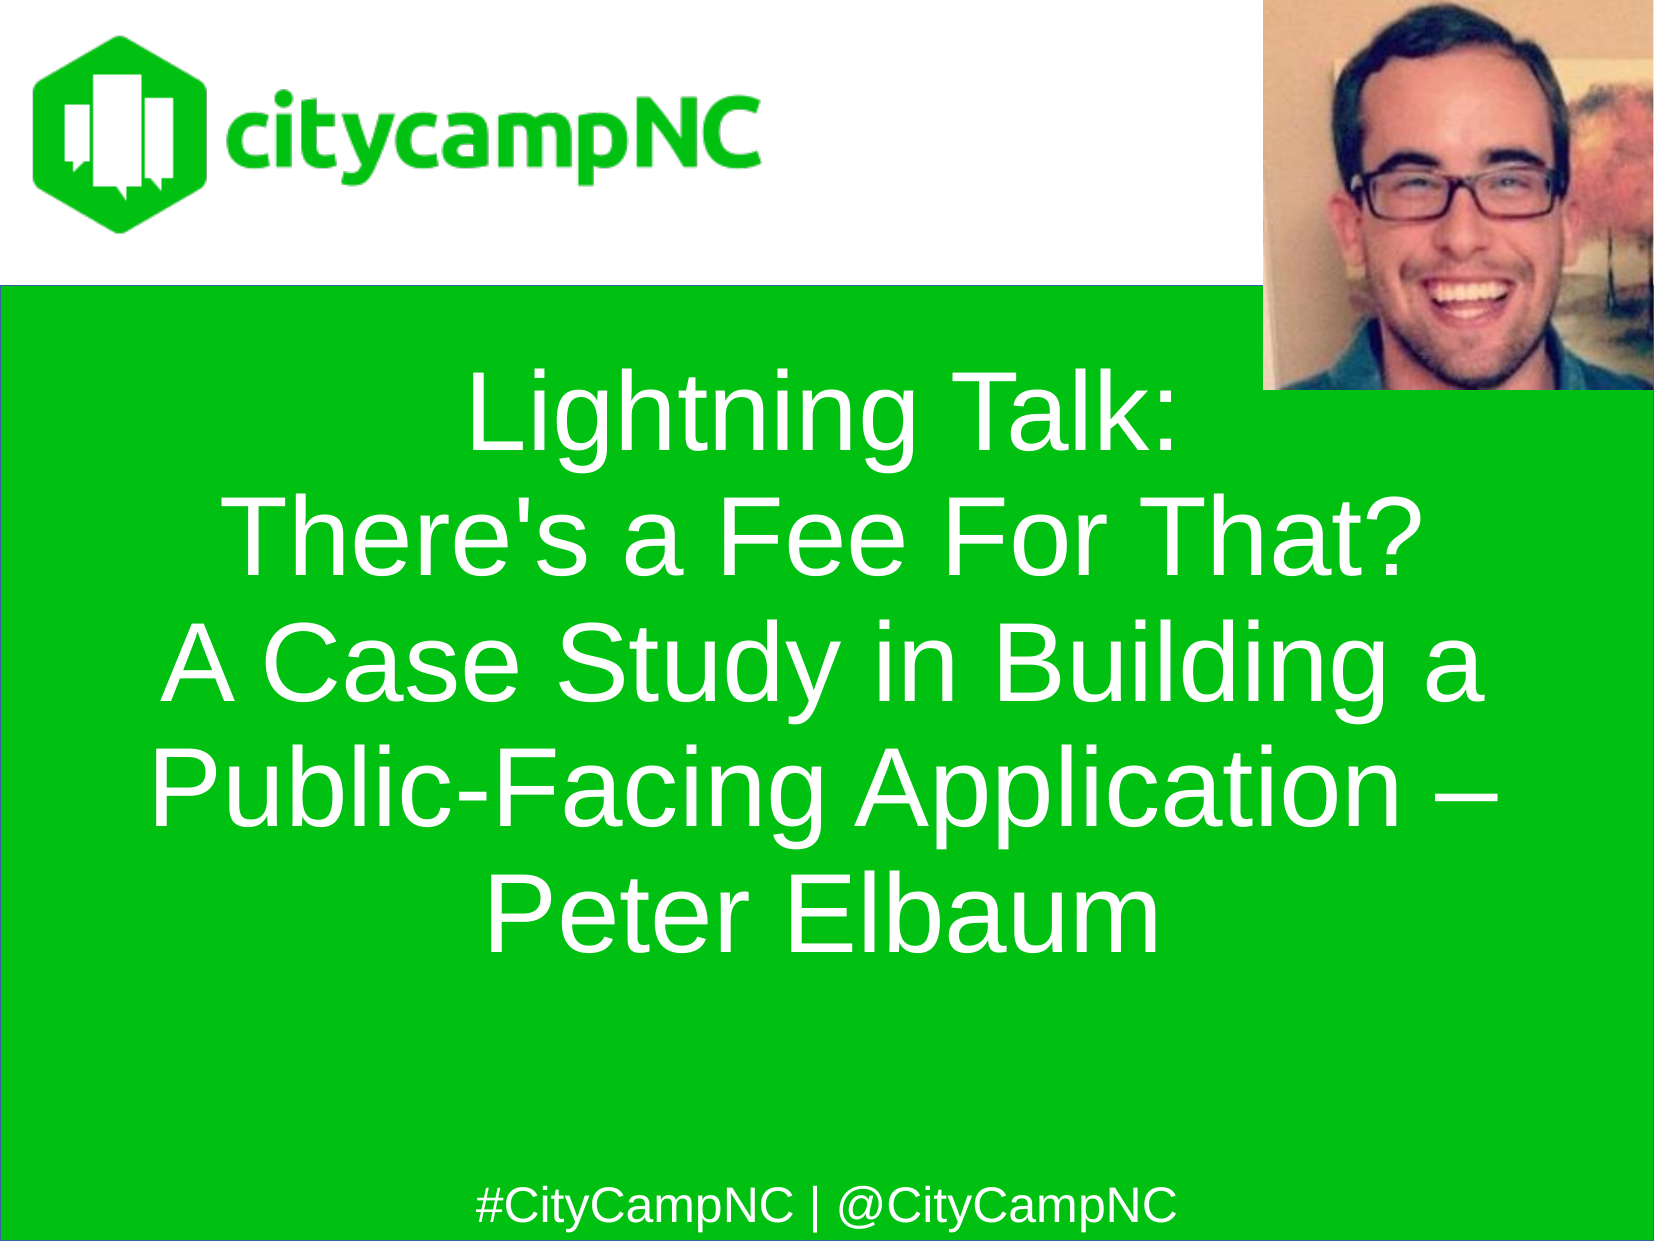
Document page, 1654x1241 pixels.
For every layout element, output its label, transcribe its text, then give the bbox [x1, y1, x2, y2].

picture [0, 3, 794, 267]
picture [1263, 0, 1654, 391]
subtitle Lightning Talk: There's a Fee For That? A Case Study in Building a Public-Facing Application – Peter Elbaum [75, 315, 1571, 1010]
